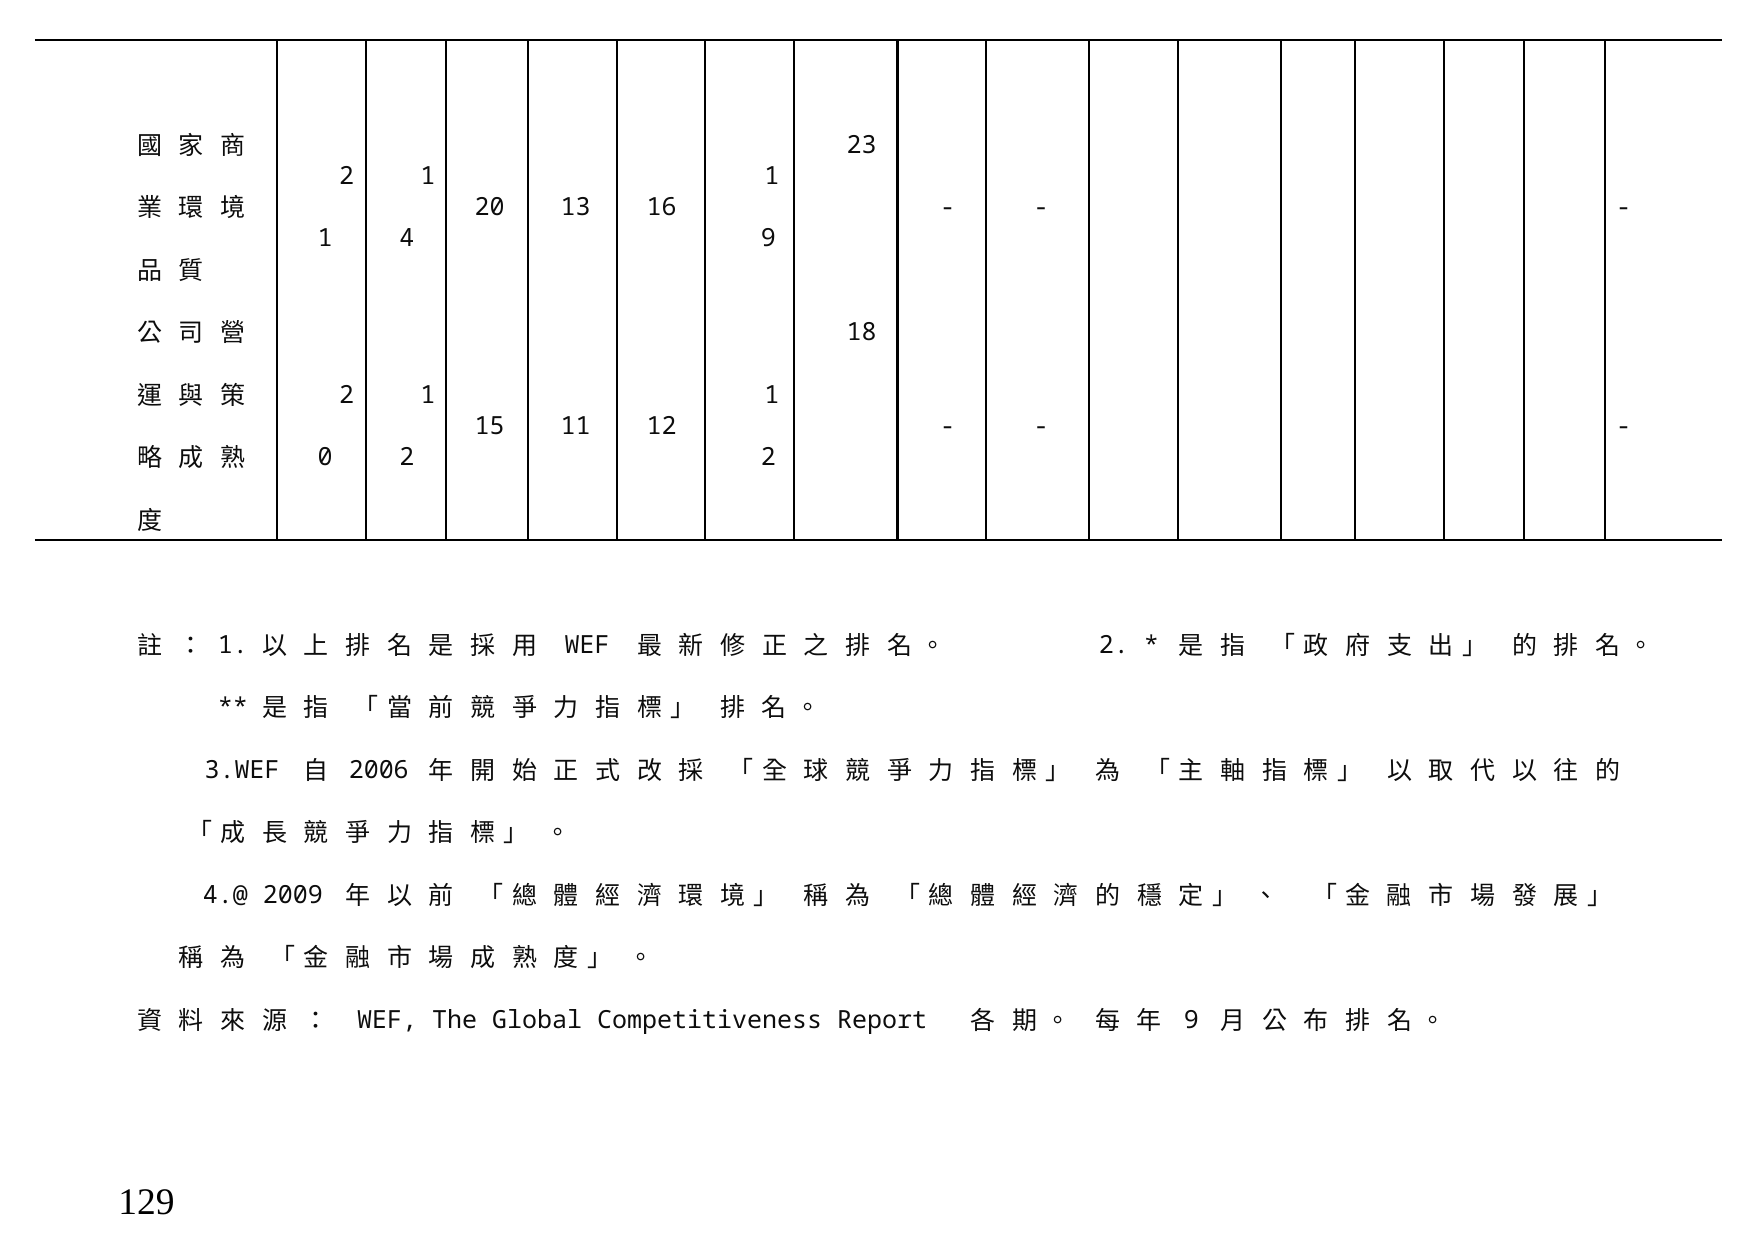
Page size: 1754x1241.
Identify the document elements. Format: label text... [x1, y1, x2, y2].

table_cell [1525, 41, 1604, 289]
text 資料來源：WEF, The Global Competitiveness Report 各期。每年9月公布排名。 [128, 977, 1628, 1039]
table_cell 15 [447, 289, 527, 539]
text 註：1.以上排名是採用WEF最新修正之排名。 2. *是指「政府支出」的排名。 **是指「當前競爭力指標」排名。 [128, 602, 1628, 727]
table_cell 12 [706, 289, 793, 539]
table_cell - [899, 41, 985, 289]
table_cell [1525, 289, 1604, 539]
table_cell 公司營運與策略成熟度 [35, 289, 276, 539]
table_cell [1356, 41, 1443, 289]
table_cell 11 [529, 289, 616, 539]
table_cell [1179, 289, 1280, 539]
table_cell 23 [795, 41, 896, 289]
table_cell - [987, 41, 1088, 289]
table_cell [1445, 41, 1523, 289]
table_cell 18 [795, 289, 896, 539]
table_cell - [1606, 41, 1722, 289]
text 3.WEF自2006年開始正式改採「全球競爭力指標」為「主軸指標」以取代以往的「成長競爭力指標」。 [128, 727, 1628, 852]
table_cell 20 [278, 289, 365, 539]
table_cell 21 [278, 41, 365, 289]
table_cell - [1606, 289, 1722, 539]
text 4.@ 2009年以前「總體經濟環境」稱為「總體經濟的穩定」、「金融市場發展」稱為「金融市場成熟度」。 [128, 852, 1628, 977]
table_cell 國家商業環境品質 [35, 41, 276, 289]
table_cell 19 [706, 41, 793, 289]
table_cell 12 [367, 289, 445, 539]
table_cell [1179, 41, 1280, 289]
table_cell 16 [618, 41, 704, 289]
table_cell 13 [529, 41, 616, 289]
table_cell [1090, 289, 1177, 539]
table_cell - [899, 289, 985, 539]
table_cell [1282, 289, 1354, 539]
table_cell 12 [618, 289, 704, 539]
table_cell [1445, 289, 1523, 539]
table_cell - [987, 289, 1088, 539]
table_cell [1356, 289, 1443, 539]
table_cell 20 [447, 41, 527, 289]
table_cell [1282, 41, 1354, 289]
table_cell 14 [367, 41, 445, 289]
table_cell [1090, 41, 1177, 289]
